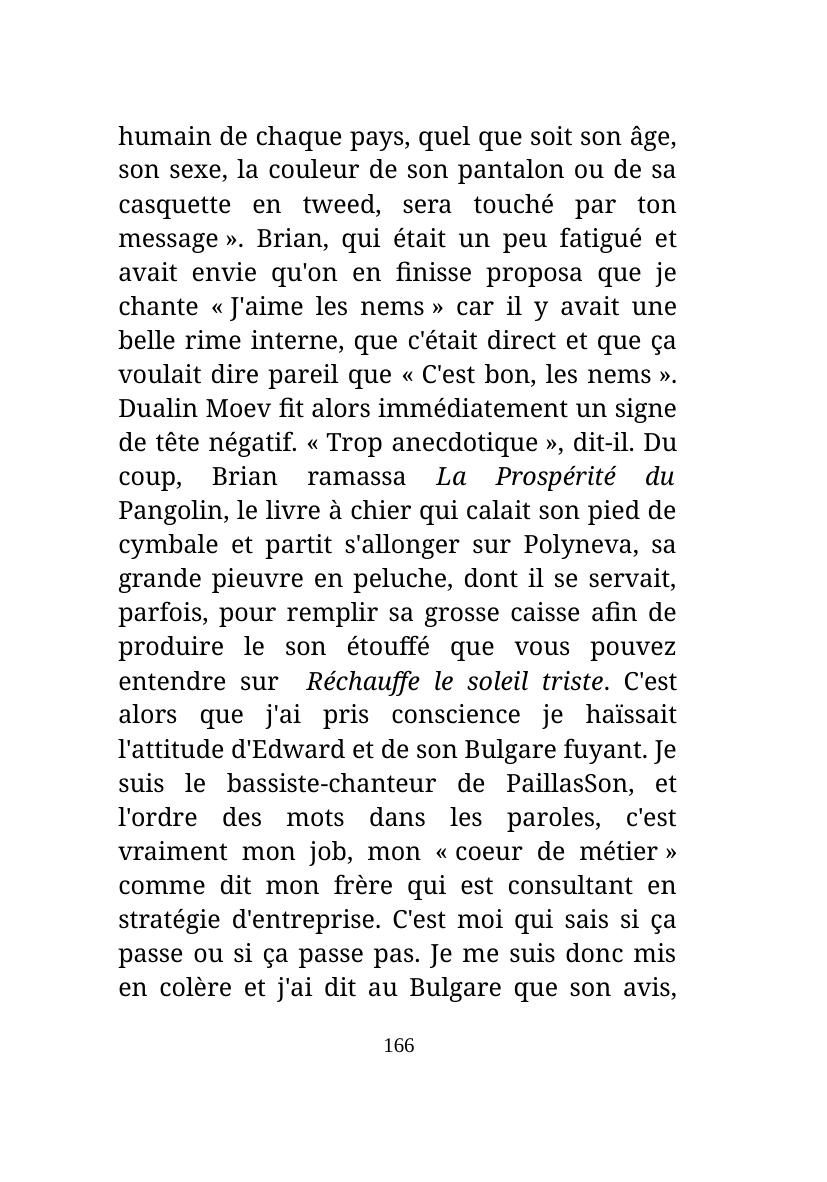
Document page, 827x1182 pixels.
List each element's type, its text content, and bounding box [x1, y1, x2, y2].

text humain de chaque pays, quel que soit son âge, son sexe, la couleur de son pantalon ou de sa casquette en tweed, sera touché par ton message ». Brian, qui était un peu fatigué et avait envie qu'on en finisse proposa que je chante « J'aime les nems » car il y avait une belle rime interne, que c'était direct et que ça voulait dire pareil que « C'est bon, les nems ». Dualin Moev fit alors immédiatement un signe de tête négatif. « Trop anecdotique », dit‑il. Du coup, Brian ramassa La Prospérité du Pangolin, le livre à chier qui calait son pied de cymbale et partit s'allonger sur Polyneva, sa grande pieuvre en peluche, dont il se servait, parfois, pour remplir sa grosse caisse afin de produire le son étouffé que vous pouvez entendre sur Réchauffe le soleil triste. C'est alors que j'ai pris conscience je haïssait l'attitude d'Edward et de son Bulgare fuyant. Je suis le bassiste‑chanteur de PaillasSon, et l'ordre des mots dans les paroles, c'est vraiment mon job, mon « coeur de métier » comme dit mon frère qui est consultant en stratégie d'entreprise. C'est moi qui sais si ça passe ou si ça passe pas. Je me suis donc mis en colère et j'ai dit au Bulgare que son avis, [118, 118, 677, 1004]
